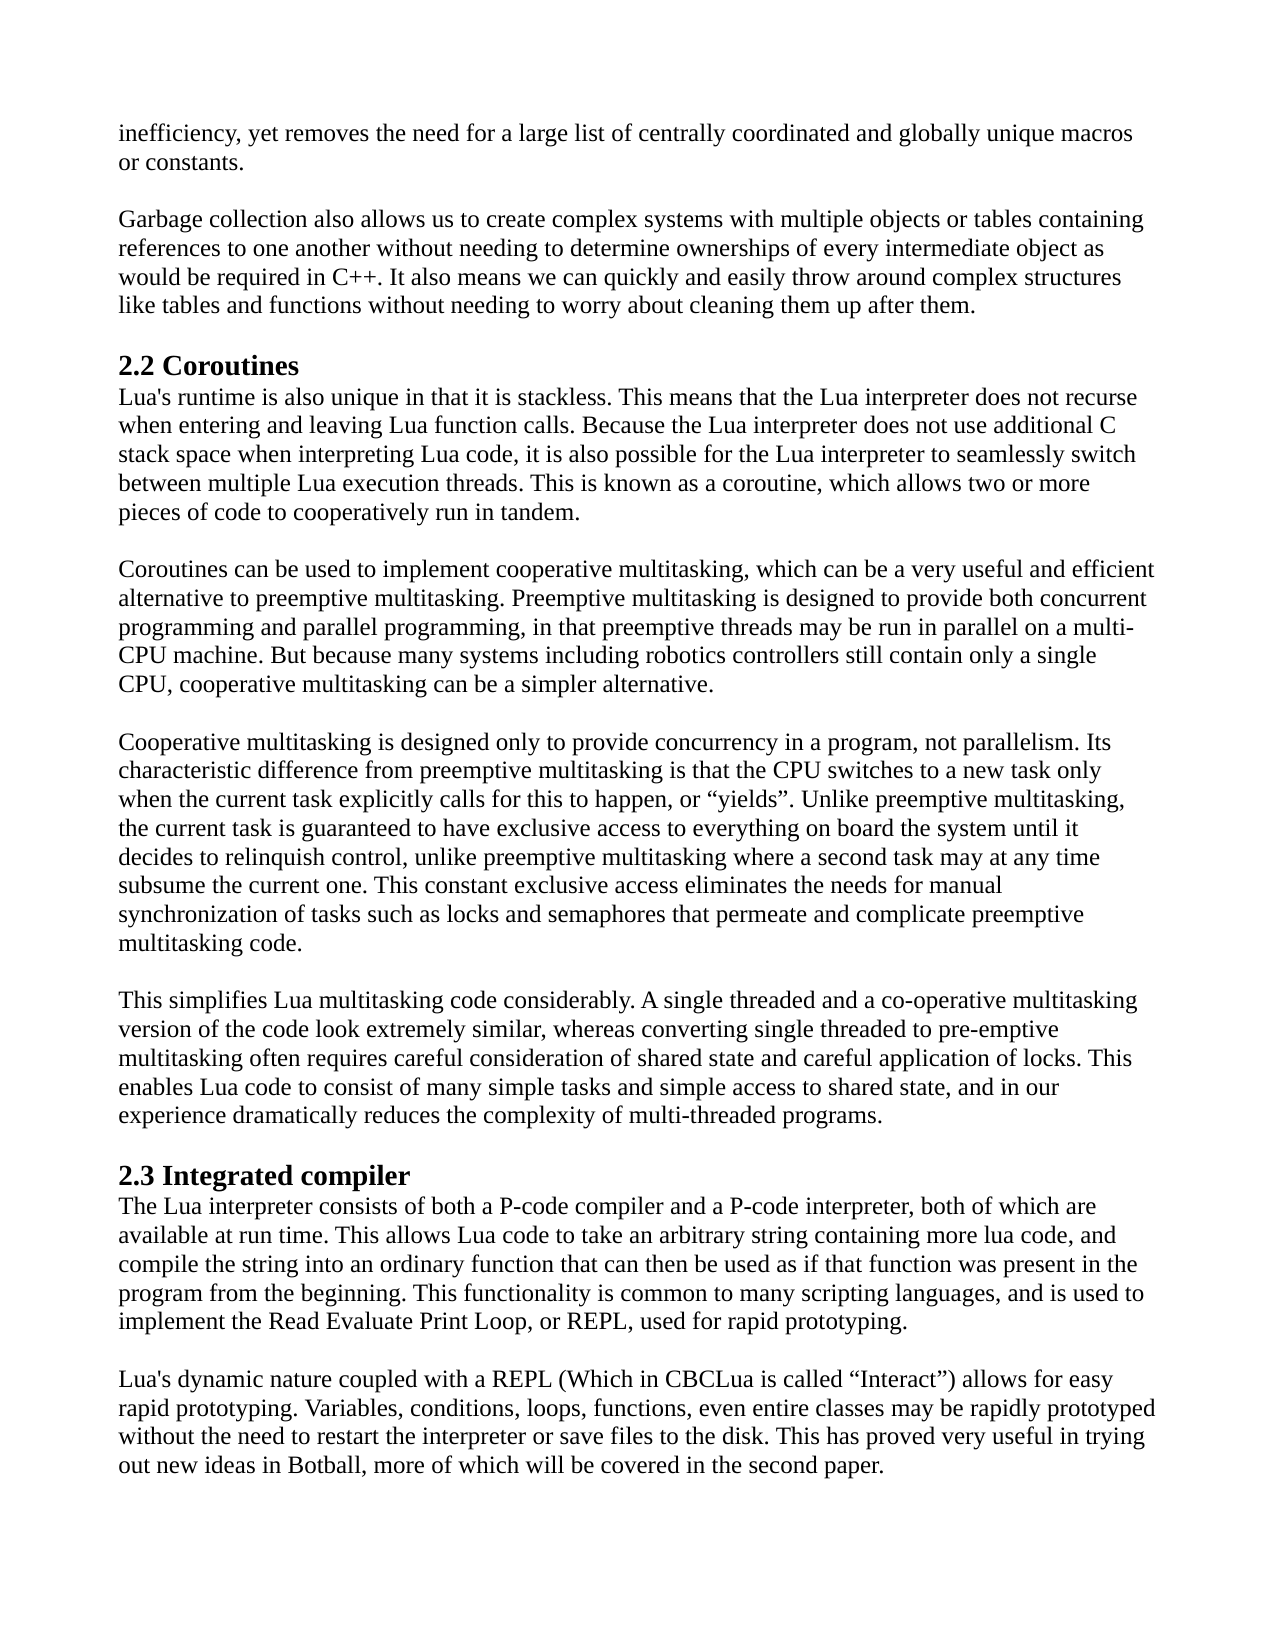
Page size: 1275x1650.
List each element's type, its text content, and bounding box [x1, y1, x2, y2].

text 2.3 Integrated compiler [118, 1158, 1157, 1191]
text Lua's runtime is also unique in that it is stackless. This means that the Lua interpreter does not recurse when entering and leaving Lua function calls. Because the Lua interpreter does not use additional C stack space when interpreting Lua code, it is also possible for the Lua interpreter to seamlessly switch between multiple Lua execution threads. This is known as a coroutine, which allows two or more pieces of code to cooperatively run in tandem. [118, 382, 1157, 525]
text Coroutines can be used to implement cooperative multitasking, which can be a very useful and efficient alternative to preemptive multitasking. Preemptive multitasking is designed to provide both concurrent programming and parallel programming, in that preemptive threads may be run in parallel on a multi-CPU machine. But because many systems including robotics controllers still contain only a single CPU, cooperative multitasking can be a simpler alternative. [118, 554, 1157, 698]
text 2.2 Coroutines [118, 348, 1157, 382]
text inefficiency, yet removes the need for a large list of centrally coordinated and globally unique macros or constants. [118, 118, 1157, 176]
text Garbage collection also allows us to create complex systems with multiple objects or tables containing references to one another without needing to determine ownerships of every intermediate object as would be required in C++. It also means we can quickly and easily throw around complex structures like tables and functions without needing to worry about cleaning them up after them. [118, 204, 1157, 319]
text This simplifies Lua multitasking code considerably. A single threaded and a co-operative multitasking version of the code look extremely similar, whereas converting single threaded to pre-emptive multitasking often requires careful consideration of shared state and careful application of locks. This enables Lua code to consist of many simple tasks and simple access to shared state, and in our experience dramatically reduces the complexity of multi-threaded programs. [118, 985, 1157, 1129]
text Lua's dynamic nature coupled with a REPL (Which in CBCLua is called “Interact”) allows for easy rapid prototyping. Variables, conditions, loops, functions, even entire classes may be rapidly prototyped without the need to restart the interpreter or save files to the disk. This has proved very useful in trying out new ideas in Botball, more of which will be covered in the second paper. [118, 1364, 1157, 1479]
text The Lua interpreter consists of both a P-code compiler and a P-code interpreter, both of which are available at run time. This allows Lua code to take an arbitrary string containing more lua code, and compile the string into an ordinary function that can then be used as if that function was present in the program from the beginning. This functionality is common to many scripting languages, and is used to implement the Read Evaluate Print Loop, or REPL, used for rapid prototyping. [118, 1191, 1157, 1335]
text Cooperative multitasking is designed only to provide concurrency in a program, not parallelism. Its characteristic difference from preemptive multitasking is that the CPU switches to a new task only when the current task explicitly calls for this to happen, or “yields”. Unlike preemptive multitasking, the current task is guaranteed to have exclusive access to everything on board the system until it decides to relinquish control, unlike preemptive multitasking where a second task may at any time subsume the current one. This constant exclusive access eliminates the needs for manual synchronization of tasks such as locks and semaphores that permeate and complicate preemptive multitasking code. [118, 727, 1157, 957]
